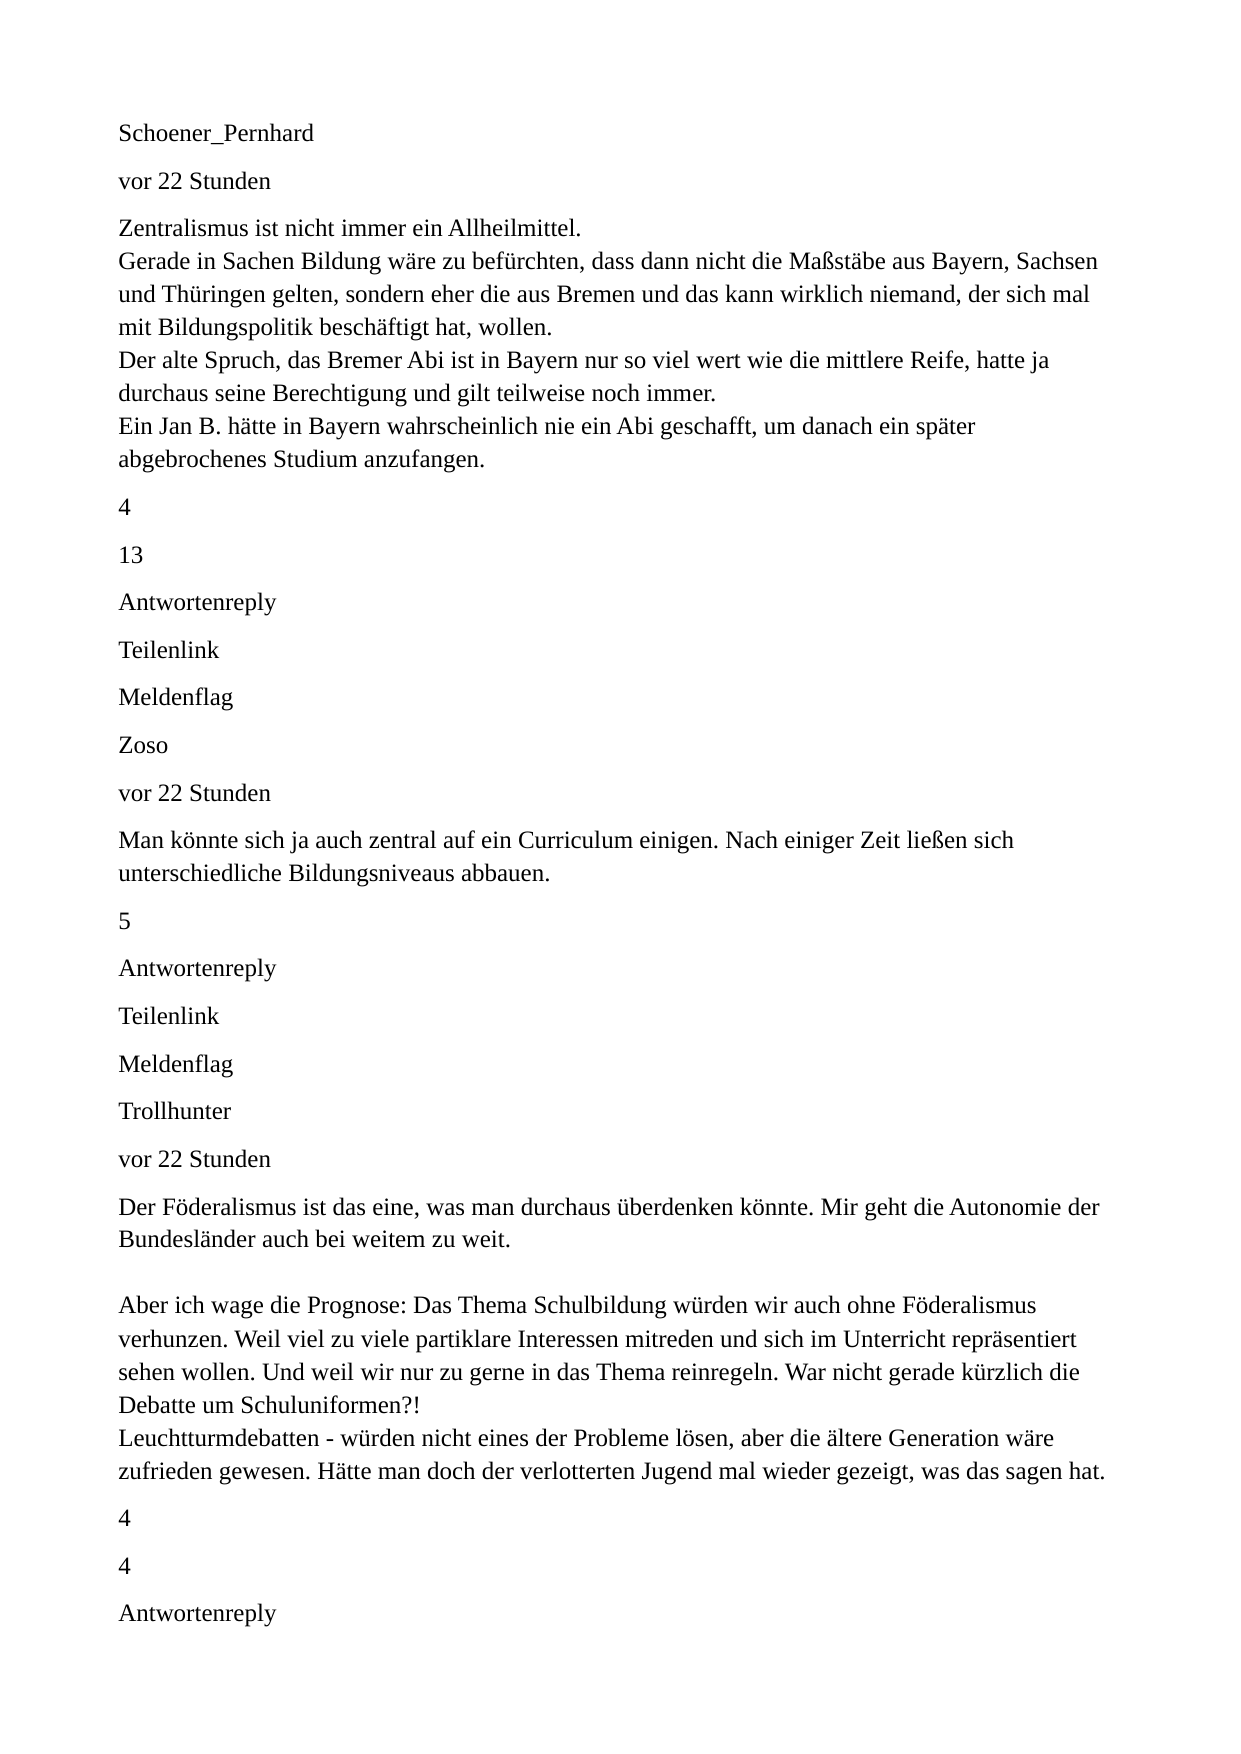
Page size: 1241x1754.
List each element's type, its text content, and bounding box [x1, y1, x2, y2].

text vor 22 Stunden [118, 1144, 1122, 1173]
text vor 22 Stunden [118, 166, 1122, 194]
text Teilenlink [118, 1001, 1122, 1030]
text Meldenflag [118, 1049, 1122, 1077]
text 13 [118, 540, 1122, 568]
text 5 [118, 906, 1122, 935]
text vor 22 Stunden [118, 778, 1122, 806]
text Trollhunter [118, 1096, 1122, 1125]
text 4 [118, 1551, 1122, 1580]
text Zoso [118, 730, 1122, 759]
text Zentralismus ist nicht immer ein Allheilmittel. Gerade in Sachen Bildung wäre zu befürchten, dass dann nicht die Maßstäbe aus Bayern, Sachsen und Thüringen gelten, sondern eher die aus Bremen und das kann wirklich niemand, der sich mal mit Bildungspolitik beschäftigt hat, wollen. Der alte Spruch, das Bremer Abi ist in Bayern nur so viel wert wie die mittlere Reife, hatte ja durchaus seine Berechtigung und gilt teilweise noch immer. Ein Jan B. hätte in Bayern wahrscheinlich nie ein Abi geschafft, um danach ein später abgebrochenes Studium anzufangen. [118, 213, 1122, 473]
text 4 [118, 1503, 1122, 1532]
text Teilenlink [118, 635, 1122, 664]
text Der Föderalismus ist das eine, was man durchaus überdenken könnte. Mir geht die Autonomie der Bundesländer auch bei weitem zu weit. Aber ich wage die Prognose: Das Thema Schulbildung würden wir auch ohne Föderalismus verhunzen. Weil viel zu viele partiklare Interessen mitreden und sich im Unterricht repräsentiert sehen wollen. Und weil wir nur zu gerne in das Thema reinregeln. War nicht gerade kürzlich die Debatte um Schuluniformen?! Leuchtturmdebatten - würden nicht eines der Probleme lösen, aber die ältere Generation wäre zufrieden gewesen. Hätte man doch der verlotterten Jugend mal wieder gezeigt, was das sagen hat. [118, 1192, 1122, 1484]
text Meldenflag [118, 682, 1122, 711]
text Antwortenreply [118, 953, 1122, 982]
text Schoener_Pernhard [118, 118, 1122, 147]
text Antwortenreply [118, 587, 1122, 616]
text Antwortenreply [118, 1598, 1122, 1627]
text 4 [118, 492, 1122, 521]
text Man könnte sich ja auch zentral auf ein Curriculum einigen. Nach einiger Zeit ließen sich unterschiedliche Bildungsniveaus abbauen. [118, 825, 1122, 887]
